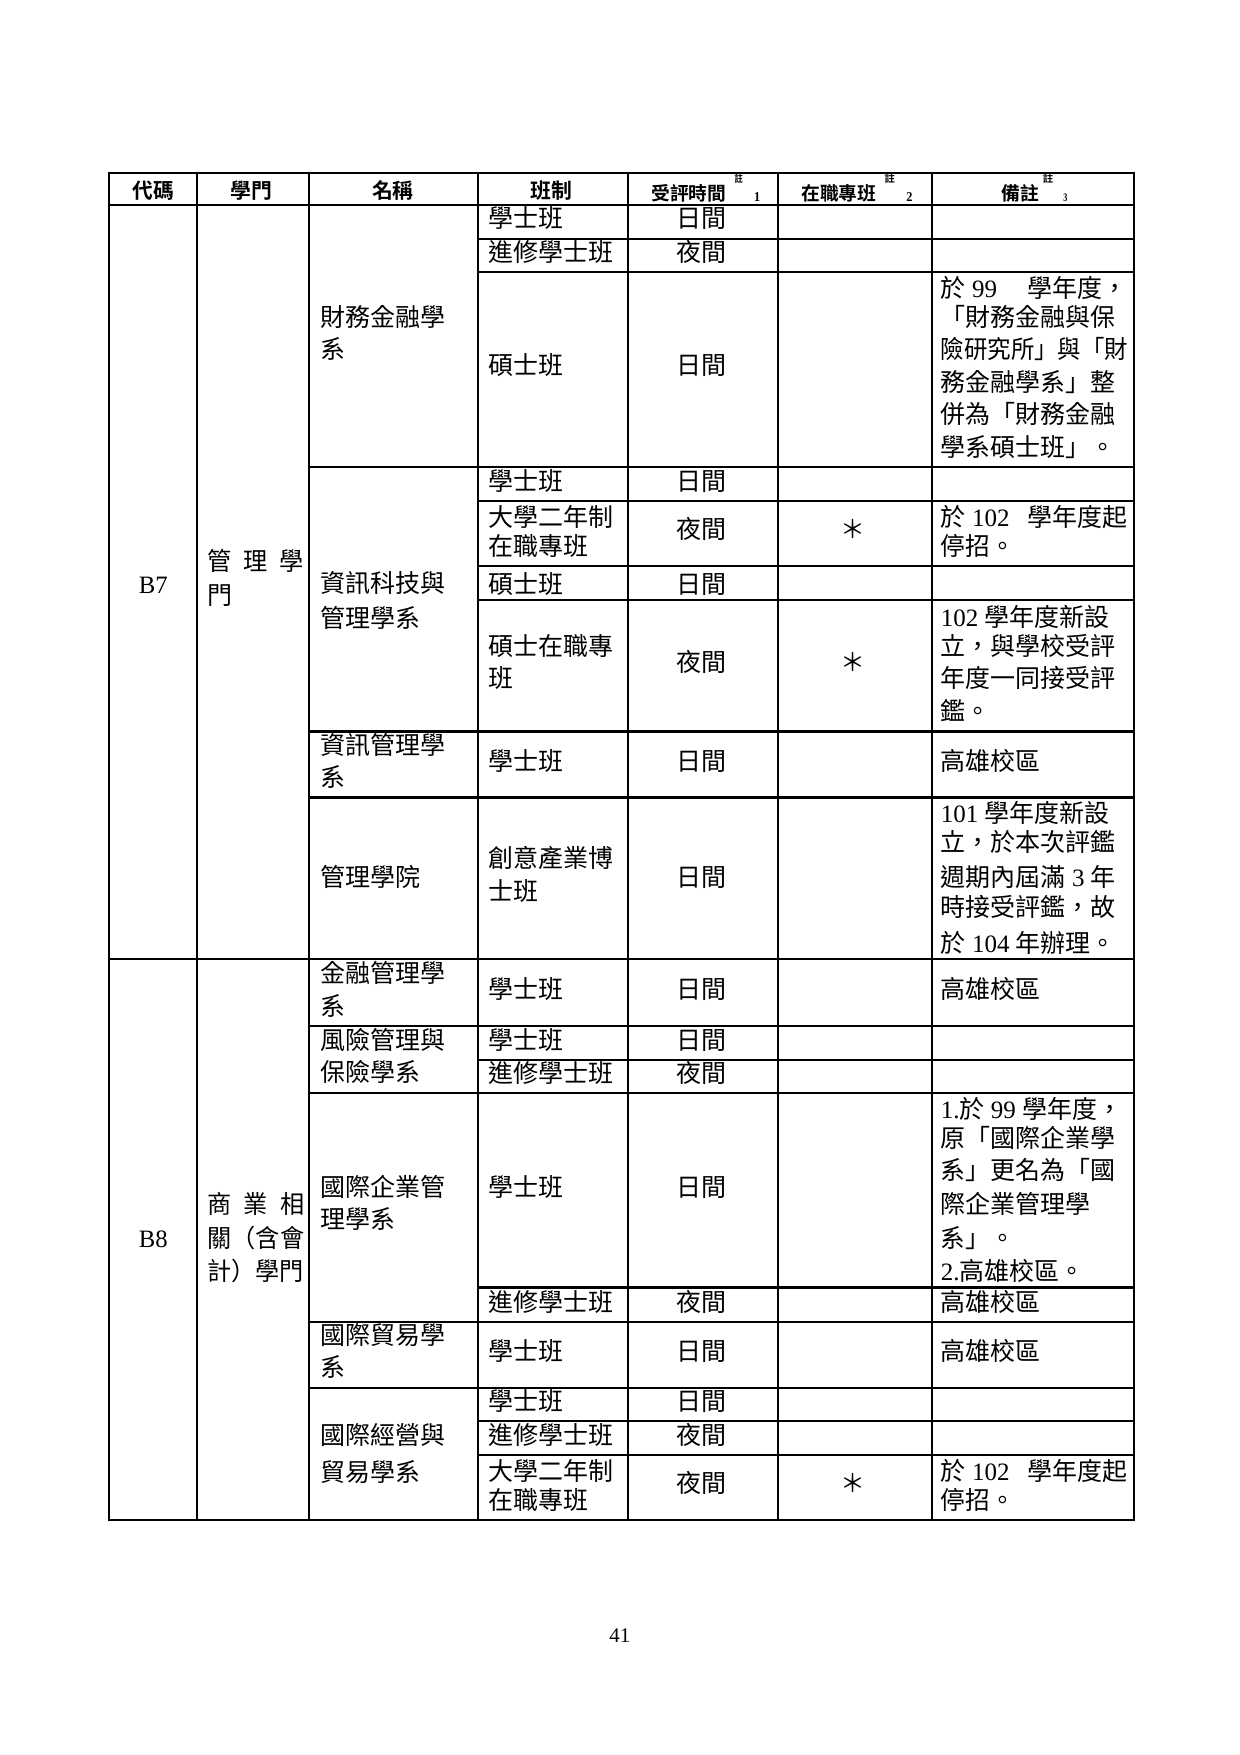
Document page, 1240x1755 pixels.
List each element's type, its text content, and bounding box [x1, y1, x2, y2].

table_cell [1055, 1021, 1133, 1025]
table_cell [779, 1061, 897, 1088]
table_cell [779, 1450, 897, 1454]
table_cell [110, 1499, 196, 1515]
table_cell 國際企業管 [310, 1153, 477, 1202]
table_cell [629, 893, 745, 906]
table_cell [198, 1021, 308, 1025]
table_cell [110, 500, 196, 532]
table_cell [897, 960, 931, 988]
table_cell [310, 1416, 477, 1420]
table_cell [110, 829, 196, 857]
table_cell 大學二年制 [479, 1456, 627, 1486]
table_cell [933, 1317, 1018, 1321]
table_cell [745, 1124, 777, 1153]
table_cell [1055, 1416, 1133, 1420]
table_cell [745, 502, 777, 532]
table_cell 進修學士班 [479, 240, 627, 267]
table_cell [897, 1202, 931, 1219]
table_cell 日間 [629, 733, 745, 776]
table_cell [897, 304, 931, 332]
table_cell [897, 206, 931, 233]
table_cell [779, 545, 897, 561]
table_cell [629, 430, 745, 462]
table_cell [1018, 240, 1055, 267]
table_cell [897, 874, 931, 893]
table_cell [198, 271, 308, 303]
table_cell [198, 1059, 308, 1088]
table_cell [198, 1486, 308, 1498]
table_cell [310, 1383, 477, 1387]
table_cell [198, 1383, 308, 1387]
table_cell 日間 [629, 332, 745, 381]
table_cell [745, 206, 777, 233]
table_cell [1055, 776, 1133, 792]
table_cell [1018, 1486, 1055, 1498]
table_cell [198, 304, 308, 332]
table_cell [779, 1499, 897, 1515]
table_cell [745, 1383, 777, 1387]
table_cell [745, 1253, 777, 1286]
table_cell [1018, 1499, 1055, 1515]
table_cell [897, 829, 931, 857]
table_cell 學士班 [479, 1027, 627, 1055]
table_cell [479, 792, 627, 796]
table_cell [897, 1416, 931, 1420]
table_cell [110, 1317, 196, 1321]
table_cell 日間 [629, 1153, 745, 1202]
table_cell [933, 561, 1018, 565]
table_cell [779, 1389, 897, 1416]
table_cell [310, 829, 477, 857]
table_cell [779, 267, 897, 271]
table_cell [479, 601, 627, 611]
table_cell [198, 661, 308, 678]
table_cell 在職專班 [779, 184, 897, 204]
table_cell 學士班 [479, 733, 627, 776]
table_cell [779, 1027, 897, 1055]
table_cell [745, 829, 777, 857]
table_cell [1018, 776, 1055, 792]
table_cell [479, 799, 627, 829]
table_cell 門 [198, 576, 308, 611]
table_cell [110, 874, 196, 893]
table_cell 於 99 [933, 273, 1018, 303]
table_cell [310, 1094, 477, 1124]
table_cell [1055, 1061, 1133, 1088]
table_cell [1018, 1021, 1055, 1025]
table_header 3 [1055, 174, 1133, 204]
table_cell [745, 858, 777, 874]
table_cell [897, 726, 931, 730]
table_cell [479, 1366, 627, 1383]
table_cell 停招。 [933, 1486, 1018, 1515]
table_cell 進修學士班 [479, 1422, 627, 1450]
table_cell 鑑。 [933, 694, 1018, 726]
table_cell [897, 661, 931, 678]
table_cell [110, 532, 196, 544]
table_cell 於 102 [933, 502, 1018, 532]
table_cell [897, 1350, 931, 1366]
table_cell [479, 1094, 627, 1124]
table_cell 學系碩士班」。 [933, 430, 1133, 462]
table_cell [310, 799, 477, 829]
table_cell [897, 601, 931, 611]
table_cell [897, 893, 931, 906]
table_cell [198, 906, 308, 922]
table_cell 夜間 [629, 240, 745, 267]
table_cell [779, 1088, 897, 1092]
table_cell [198, 678, 308, 694]
table_cell [897, 678, 931, 694]
table_cell 理學系 [310, 1202, 477, 1235]
table_cell [198, 1124, 308, 1153]
table_cell [745, 1061, 777, 1088]
table_cell 學士班 [479, 960, 627, 1005]
table_cell [1018, 694, 1055, 726]
table_cell [779, 1094, 897, 1124]
table_cell [1055, 1219, 1133, 1235]
table_cell [897, 923, 931, 958]
table_cell [745, 381, 777, 397]
table_cell 系 [310, 1350, 477, 1383]
table_cell [1055, 1235, 1133, 1253]
table_cell [110, 1387, 196, 1416]
table_cell [310, 365, 477, 381]
table_cell [779, 206, 897, 233]
table_cell [110, 1515, 196, 1519]
table_cell [629, 1219, 745, 1235]
table_cell 碩士班 [479, 567, 627, 599]
table_cell [479, 1219, 627, 1235]
table_cell [110, 332, 196, 364]
table_cell [198, 829, 308, 857]
table_cell [310, 792, 477, 796]
table_cell [1055, 989, 1133, 1005]
table_cell [479, 267, 627, 271]
table_cell 系 [310, 332, 477, 364]
table_cell [933, 206, 1018, 233]
table_cell 夜間 [629, 1422, 745, 1450]
table_cell [1018, 1515, 1055, 1519]
table_cell [897, 1450, 931, 1454]
table_cell [745, 1456, 777, 1486]
table_cell [933, 462, 1018, 466]
table_header 1 [745, 174, 777, 204]
table_cell [479, 462, 627, 466]
table_cell [1055, 1486, 1133, 1498]
table_cell [110, 238, 196, 267]
table_cell [779, 960, 897, 988]
table_cell [110, 1253, 196, 1286]
table_cell [745, 989, 777, 1005]
table_cell [629, 1499, 745, 1515]
table_cell 學士班 [479, 1323, 627, 1366]
table_cell [110, 206, 196, 233]
table_cell 日間 [629, 1389, 745, 1416]
table_cell [479, 1202, 627, 1219]
table_cell 日間 [629, 960, 745, 1005]
table_cell [933, 1416, 1018, 1420]
table_cell [779, 1323, 897, 1350]
table_cell 系 [310, 989, 477, 1021]
table_cell [310, 893, 477, 906]
table_cell [479, 381, 627, 397]
table_cell [779, 989, 897, 1005]
table_cell [110, 397, 196, 429]
table_cell 系」。 [933, 1219, 1018, 1253]
table_cell [897, 733, 931, 760]
table_cell [745, 1005, 777, 1021]
table_cell [310, 726, 477, 730]
table_cell 年度一同接受評 [933, 661, 1133, 694]
table_cell [933, 468, 1018, 496]
table_cell [198, 1387, 308, 1416]
table_cell [479, 1005, 627, 1021]
table_cell 大學二年制 [479, 502, 627, 532]
table_cell [779, 1350, 897, 1366]
table_cell [198, 796, 308, 829]
table_cell [198, 1286, 308, 1317]
table_cell [897, 381, 931, 397]
table_cell 日間 [629, 206, 745, 233]
table_cell [933, 1061, 1018, 1088]
table_cell [1055, 532, 1133, 544]
table_cell [745, 397, 777, 429]
table_cell [110, 1486, 196, 1498]
table_cell 「財務金融與保 [933, 304, 1133, 332]
table_cell 夜間 [629, 633, 745, 678]
table_cell [779, 733, 897, 760]
table_cell [198, 893, 308, 906]
table_cell [745, 1499, 777, 1515]
table_cell [779, 799, 897, 829]
table_cell 資訊科技與 [310, 561, 477, 599]
table_cell [1055, 960, 1133, 988]
table_cell [629, 829, 745, 857]
table_cell [1018, 1366, 1055, 1383]
table_cell [110, 1092, 196, 1124]
table_cell 於 102 [933, 1456, 1018, 1486]
table_cell 學年度， [1018, 273, 1133, 303]
table_cell [629, 906, 745, 922]
table_cell [1018, 576, 1055, 599]
table_cell [745, 1202, 777, 1219]
table_cell 停招。 [933, 532, 1018, 561]
table_cell [745, 545, 777, 561]
table_cell [1055, 1515, 1133, 1519]
table_cell [110, 1420, 196, 1450]
table_cell [745, 601, 777, 611]
table_cell ＊ [779, 1456, 897, 1498]
table_cell [479, 1235, 627, 1253]
table_cell [198, 694, 308, 726]
table_cell [779, 1124, 897, 1153]
table_cell [745, 1450, 777, 1454]
table_cell [310, 633, 477, 661]
table_cell [110, 271, 196, 303]
table_cell 管理學系 [310, 599, 477, 633]
table_cell [897, 694, 931, 726]
table_cell [479, 397, 627, 429]
table_cell [779, 694, 897, 726]
table_cell [1018, 1383, 1055, 1387]
table_cell [110, 678, 196, 694]
table_cell [198, 960, 308, 988]
table_cell [779, 1289, 897, 1317]
table_cell [745, 365, 777, 381]
table_cell [1055, 1323, 1133, 1350]
table_cell [897, 1486, 931, 1498]
table_cell [779, 1202, 897, 1219]
table_cell [745, 726, 777, 730]
table_cell [479, 430, 627, 462]
table_cell [779, 760, 897, 776]
table_cell [745, 468, 777, 496]
table_cell 財務金融學 [310, 304, 477, 332]
table_cell [1055, 1366, 1133, 1383]
table_cell [629, 1202, 745, 1219]
table_cell [779, 906, 897, 922]
table_cell [779, 893, 897, 906]
table_cell [745, 462, 777, 466]
table_cell [110, 1153, 196, 1186]
table_cell [1055, 1422, 1133, 1450]
table_cell [629, 611, 745, 633]
table_cell [310, 1286, 477, 1317]
table_cell [897, 1186, 931, 1202]
table_cell [1055, 561, 1133, 565]
table_cell [1018, 1235, 1055, 1253]
table_cell [198, 792, 308, 796]
table_cell [897, 799, 931, 829]
table_cell [897, 1499, 931, 1515]
table_cell [310, 462, 477, 466]
table_cell [479, 561, 627, 565]
table_cell [198, 1420, 308, 1450]
table_cell 系」更名為「國 [933, 1153, 1133, 1186]
table_cell [779, 678, 897, 694]
table_cell [933, 240, 1018, 267]
table_cell 1.於 99 學年度， [933, 1094, 1133, 1124]
table_cell [629, 776, 745, 792]
table_cell [745, 304, 777, 332]
table_cell [198, 1454, 308, 1486]
table_cell [198, 267, 308, 271]
table_cell [779, 1219, 897, 1235]
table_cell [745, 923, 777, 958]
table_cell [779, 923, 897, 958]
table_cell [310, 661, 477, 678]
table_cell 夜間 [629, 1061, 745, 1088]
table_cell [1055, 1317, 1133, 1321]
table_cell [110, 1383, 196, 1387]
table_cell 關（含會 [198, 1219, 308, 1253]
table_cell [110, 304, 196, 332]
table_cell [198, 500, 308, 532]
table_cell [110, 633, 196, 661]
table_cell [745, 874, 777, 893]
table_cell [310, 1317, 477, 1321]
table_cell [1055, 694, 1133, 726]
table_cell [745, 960, 777, 988]
table_cell [110, 611, 196, 633]
table_cell 備註 [933, 184, 1055, 204]
table_cell [779, 874, 897, 893]
table_cell [897, 1061, 931, 1088]
table_cell [1018, 561, 1055, 565]
table_cell 金融管理學 [310, 960, 477, 988]
table_cell [933, 1515, 1018, 1519]
table_cell [897, 776, 931, 792]
table_cell [110, 858, 196, 874]
table_cell 日間 [629, 858, 745, 893]
table_cell [745, 561, 777, 565]
table_cell [897, 1289, 931, 1317]
table_cell [897, 397, 931, 429]
table_cell 資訊管理學 [310, 733, 477, 760]
table_cell [745, 1219, 777, 1235]
table_cell 國際貿易學 [310, 1323, 477, 1350]
table_cell 進修學士班 [479, 1289, 627, 1317]
table_cell [745, 1153, 777, 1186]
table_cell [198, 1088, 308, 1092]
table_cell [779, 1253, 897, 1286]
table_cell [198, 760, 308, 776]
table_cell [198, 633, 308, 661]
table_cell [779, 1383, 897, 1387]
table_cell [745, 430, 777, 462]
table_cell [479, 304, 627, 332]
table_cell [110, 923, 196, 958]
table_cell [779, 726, 897, 730]
table_cell 計）學門 [198, 1253, 308, 1286]
table_cell [779, 240, 897, 267]
table_cell [745, 1235, 777, 1253]
table_cell [745, 1094, 777, 1124]
table_cell [933, 792, 1133, 796]
table_cell [479, 906, 627, 922]
table_header 註 [779, 174, 897, 184]
table_cell ＊ [779, 502, 897, 544]
table_cell [897, 1235, 931, 1253]
table_cell [629, 1021, 745, 1025]
table_cell [110, 989, 196, 1005]
table_cell [1055, 760, 1133, 776]
table_cell [110, 545, 196, 561]
table_cell [198, 206, 308, 233]
table_cell [897, 561, 931, 565]
table_cell [629, 561, 745, 565]
table_cell [897, 1027, 931, 1055]
table_cell [198, 365, 308, 381]
table_cell [198, 462, 308, 466]
table_cell [745, 1366, 777, 1383]
table_cell [110, 1005, 196, 1021]
table_cell 風險管理與 [310, 1027, 477, 1055]
table_cell [310, 906, 477, 922]
table_cell [1055, 733, 1133, 760]
table_cell [1055, 468, 1133, 496]
table_cell [933, 776, 1018, 792]
table_cell [198, 397, 308, 429]
table_cell [933, 1422, 1018, 1450]
table_cell [745, 567, 777, 576]
table_cell 高雄校區 [933, 1289, 1055, 1317]
table_cell [897, 532, 931, 544]
table_cell [110, 776, 196, 792]
table_cell [933, 726, 1018, 730]
table_cell [897, 1317, 931, 1321]
table_cell [933, 1383, 1018, 1387]
table_cell [897, 1389, 931, 1416]
table_cell [479, 1253, 627, 1286]
table_cell [110, 1350, 196, 1366]
table_cell [745, 576, 777, 599]
table_cell [897, 1005, 931, 1021]
table_cell [897, 760, 931, 776]
table_cell [198, 1317, 308, 1321]
table_cell [1055, 1350, 1133, 1366]
table_cell [897, 1422, 931, 1450]
table_header 註 [629, 174, 745, 184]
table_cell [198, 430, 308, 462]
table_cell 時接受評鑑，故 [933, 893, 1133, 922]
table_header [933, 174, 1018, 184]
table_cell [745, 694, 777, 726]
table_cell [110, 599, 196, 611]
table_cell [1018, 468, 1055, 496]
table_cell 高雄校區 [933, 733, 1055, 776]
table_cell [310, 545, 477, 561]
table_cell [629, 304, 745, 332]
table_cell [779, 1317, 897, 1321]
table_cell 週期內屆滿 3 年 [933, 858, 1133, 893]
table_cell [1055, 1005, 1133, 1021]
table_cell [110, 1059, 196, 1088]
table_cell [1055, 1389, 1133, 1416]
table_cell [745, 611, 777, 633]
table_cell [198, 381, 308, 397]
table_cell [745, 1515, 777, 1519]
table_cell [479, 726, 627, 730]
table_cell 學士班 [479, 1389, 627, 1416]
table_cell [629, 462, 745, 466]
table_cell [479, 1450, 627, 1454]
table_cell ＊ [779, 633, 897, 678]
table_cell [198, 611, 308, 633]
table_cell [1055, 206, 1133, 233]
table_cell [310, 923, 477, 958]
table_cell [198, 1450, 308, 1454]
table_cell [310, 694, 477, 726]
table_cell [110, 1286, 196, 1317]
table_cell [779, 365, 897, 381]
table_cell 際企業管理學 [933, 1186, 1133, 1219]
table_cell [629, 1416, 745, 1420]
table_cell [745, 776, 777, 792]
table_cell [1055, 462, 1133, 466]
table_cell [745, 1486, 777, 1498]
table_cell [629, 1253, 745, 1286]
table_cell [629, 694, 745, 726]
table_cell [745, 1350, 777, 1366]
table_cell [110, 906, 196, 922]
table_cell [745, 906, 777, 922]
table_cell [897, 545, 931, 561]
table_cell [897, 611, 931, 633]
table_cell [310, 397, 477, 429]
table_cell 險研究所」與「財 [933, 332, 1133, 364]
table_cell [629, 1088, 745, 1092]
table_cell [479, 1021, 627, 1025]
table_cell 創意產業博 [479, 829, 627, 874]
table_cell [479, 611, 627, 633]
table_cell [1018, 496, 1133, 500]
table_cell [933, 1450, 1018, 1454]
table_cell [779, 430, 897, 462]
table_cell [1018, 206, 1055, 233]
table_cell [933, 1088, 1133, 1092]
table_cell [310, 271, 477, 303]
table_cell [1055, 1499, 1133, 1515]
table_cell [745, 273, 777, 303]
table_cell [110, 796, 196, 829]
table_cell [198, 1321, 308, 1350]
table_cell 夜間 [629, 1289, 745, 1317]
table_cell [1018, 1416, 1055, 1420]
table_cell [897, 1094, 931, 1124]
table_cell 系 [310, 760, 477, 792]
table_cell [629, 273, 745, 303]
table_cell 高雄校區 [933, 1323, 1055, 1366]
table_cell [110, 496, 196, 500]
table_cell [479, 1383, 627, 1387]
table_cell [110, 893, 196, 906]
table_cell [198, 1005, 308, 1021]
table_cell [779, 601, 897, 611]
table_cell [897, 365, 931, 381]
table_header 班制 [479, 174, 627, 204]
table_cell [897, 240, 931, 267]
table_cell [629, 397, 745, 429]
table_cell [933, 496, 1018, 500]
table_header 註 [1018, 174, 1055, 184]
table_cell [1018, 1005, 1055, 1021]
table_cell [310, 1389, 477, 1416]
table_cell [629, 1450, 745, 1454]
table_cell [198, 730, 308, 760]
table_cell [110, 694, 196, 726]
table_cell 在職專班 [479, 1486, 627, 1515]
table_cell [779, 468, 897, 496]
table_cell [745, 1416, 777, 1420]
table_cell [897, 1153, 931, 1186]
table_cell [198, 1350, 308, 1366]
table_cell [110, 1021, 196, 1025]
table_cell [933, 1366, 1018, 1383]
table_cell [198, 332, 308, 364]
table_cell [629, 496, 745, 500]
table_cell [933, 1389, 1018, 1416]
table_cell [198, 874, 308, 893]
table_cell [779, 858, 897, 874]
table_cell [779, 496, 897, 500]
table_cell [310, 496, 477, 500]
table_cell [110, 730, 196, 760]
table_cell [1055, 576, 1133, 599]
table_cell [745, 1389, 777, 1416]
table_cell [198, 1499, 308, 1515]
table_cell 碩士在職專 [479, 633, 627, 661]
table_cell 碩士班 [479, 332, 627, 381]
table_cell [110, 1088, 196, 1092]
table_cell B7 [110, 561, 196, 599]
table_cell [110, 430, 196, 462]
table_cell [745, 496, 777, 500]
table_cell [779, 1416, 897, 1420]
table_cell [1018, 1317, 1055, 1321]
table_cell [110, 726, 196, 730]
table_cell [779, 332, 897, 364]
table_cell [310, 206, 477, 233]
table_cell [310, 1499, 477, 1515]
table_cell [779, 1021, 897, 1025]
table_cell [897, 462, 931, 466]
table_cell [897, 1383, 931, 1387]
table_cell [1018, 1219, 1055, 1235]
table_cell 日間 [629, 1323, 745, 1366]
table_cell [479, 776, 627, 792]
table_cell 日間 [629, 1027, 745, 1055]
table_cell [779, 1422, 897, 1450]
table_cell [897, 468, 931, 496]
table_cell [1055, 726, 1133, 730]
table_cell [897, 633, 931, 661]
table_cell [897, 1456, 931, 1486]
table_cell [1018, 462, 1055, 466]
table_cell 原「國際企業學 [933, 1124, 1133, 1153]
table_cell [745, 633, 777, 661]
table_cell 102 學年度新設 [933, 601, 1133, 633]
table_cell [479, 923, 627, 958]
table_cell [310, 678, 477, 694]
table_cell [198, 1153, 308, 1186]
table_cell [110, 1450, 196, 1454]
table_cell [629, 545, 745, 561]
table_cell [110, 760, 196, 776]
table_cell [198, 1025, 308, 1055]
table_cell [310, 1021, 477, 1025]
table_cell [629, 381, 745, 397]
table_cell [779, 561, 897, 565]
table_cell [479, 1088, 627, 1092]
table_cell [897, 1366, 931, 1383]
table_cell [629, 1317, 745, 1321]
table_cell [1055, 1383, 1133, 1387]
table_cell [745, 532, 777, 544]
table_cell [110, 365, 196, 381]
table_cell 學年度起 [1018, 502, 1133, 532]
table_cell [629, 1366, 745, 1383]
table_cell [1018, 1061, 1055, 1088]
table_cell [745, 792, 777, 796]
table_cell [745, 1323, 777, 1350]
table_cell [779, 273, 897, 303]
table_cell [897, 1021, 931, 1025]
table_cell 商 業 相 [198, 1186, 308, 1219]
table_cell [779, 1153, 897, 1186]
table_cell [1018, 726, 1055, 730]
table_cell [779, 567, 897, 576]
table_cell [897, 496, 931, 500]
table_cell [779, 1235, 897, 1253]
table_cell [897, 792, 931, 796]
table_cell 於 104 年辦理。 [933, 923, 1133, 958]
table_cell 進修學士班 [479, 1061, 627, 1088]
table_cell 務金融學系」整 [933, 365, 1133, 397]
table_cell [629, 678, 745, 694]
table_cell [745, 661, 777, 678]
table_cell [1055, 1027, 1133, 1055]
table_cell [110, 1321, 196, 1350]
table_cell [745, 267, 777, 271]
table_cell [310, 1486, 477, 1498]
table_cell [629, 1005, 745, 1021]
table_cell [629, 1515, 745, 1519]
table_cell 夜間 [629, 502, 745, 544]
table_cell [745, 240, 777, 267]
table_cell [110, 462, 196, 466]
table_cell 立，於本次評鑑 [933, 829, 1133, 857]
table_cell [198, 923, 308, 958]
table_cell [198, 496, 308, 500]
table_cell [629, 1235, 745, 1253]
table_cell [1018, 1027, 1055, 1055]
table_cell [110, 792, 196, 796]
table_cell [110, 1366, 196, 1383]
table_cell 管 理 學 [198, 545, 308, 576]
table_cell [629, 1094, 745, 1124]
table_cell [479, 694, 627, 726]
table_cell 學士班 [479, 206, 627, 233]
table_cell [897, 332, 931, 364]
table_cell 國際經營與 [310, 1420, 477, 1450]
table_cell 管理學院 [310, 858, 477, 893]
table_cell [479, 1515, 627, 1519]
table_cell [745, 1027, 777, 1055]
table_cell [110, 1186, 196, 1202]
table_cell [310, 238, 477, 267]
table_cell [745, 1021, 777, 1025]
table_cell [933, 576, 1018, 599]
table_cell [629, 601, 745, 611]
table_cell [310, 381, 477, 397]
table_cell 班 [479, 661, 627, 694]
table_cell 立，與學校受評 [933, 633, 1133, 661]
table_cell [897, 1219, 931, 1235]
table_cell [629, 799, 745, 829]
table_cell [897, 858, 931, 874]
table_cell [198, 989, 308, 1005]
text 41 [108, 1623, 1131, 1647]
table_cell [1018, 567, 1055, 576]
table_cell [779, 304, 897, 332]
table_cell [779, 462, 897, 466]
table_cell [745, 893, 777, 906]
table_cell [1018, 1389, 1055, 1416]
table_cell [933, 1027, 1018, 1055]
table_cell B8 [110, 1219, 196, 1253]
table_cell [779, 1366, 897, 1383]
table_cell [110, 381, 196, 397]
table_cell [310, 1450, 477, 1454]
table_cell [629, 267, 745, 271]
table_cell [779, 829, 897, 857]
table_cell [897, 1515, 931, 1519]
table_cell 高雄校區 [933, 960, 1055, 1005]
table_cell [1018, 545, 1055, 561]
table_cell [897, 989, 931, 1005]
table_cell [779, 611, 897, 633]
table_cell [897, 567, 931, 576]
table_cell [897, 273, 931, 303]
table_cell [1055, 567, 1133, 576]
table_cell [745, 733, 777, 760]
table_cell [897, 1124, 931, 1153]
table_cell [745, 1317, 777, 1321]
table_cell [198, 1092, 308, 1124]
table_cell [745, 1186, 777, 1202]
table_cell [198, 1515, 308, 1519]
table_cell [779, 576, 897, 599]
table_header 代碼 [110, 174, 196, 204]
table_cell [1055, 240, 1133, 267]
table_cell [897, 906, 931, 922]
table_cell [1018, 532, 1055, 544]
table_cell [629, 923, 745, 958]
table_cell [198, 726, 308, 730]
table_cell [897, 1088, 931, 1092]
table_cell [310, 267, 477, 271]
table_cell [310, 1088, 477, 1092]
table_header 學門 [198, 174, 308, 204]
table_cell [110, 1124, 196, 1153]
table_cell [310, 430, 477, 462]
table_cell [198, 858, 308, 874]
table_cell [933, 567, 1018, 576]
table_cell [745, 760, 777, 776]
table_cell 日間 [629, 567, 745, 599]
table_cell [198, 238, 308, 267]
table_cell 士班 [479, 874, 627, 906]
table_cell [479, 496, 627, 500]
table_cell [897, 1253, 931, 1286]
table_cell [779, 792, 897, 796]
table_cell [198, 776, 308, 792]
table_cell 101 學年度新設 [933, 799, 1133, 829]
table_cell 受評時間 [629, 184, 745, 204]
table_cell [1055, 545, 1133, 561]
table_cell [779, 776, 897, 792]
table_cell [897, 502, 931, 532]
table_cell 學士班 [479, 468, 627, 496]
table_cell [310, 468, 477, 496]
table_cell 在職專班 [479, 532, 627, 561]
table_cell [745, 678, 777, 694]
table_cell [779, 1005, 897, 1021]
table_cell [479, 273, 627, 303]
table_cell [198, 1416, 308, 1420]
table_cell [110, 1416, 196, 1420]
table_cell [110, 960, 196, 988]
table_cell 保險學系 [310, 1055, 477, 1088]
table_header 2 [897, 174, 931, 204]
table_cell 2.高雄校區。 [933, 1253, 1133, 1286]
table_cell [933, 1005, 1018, 1021]
table_cell [310, 532, 477, 544]
table_header 名稱 [310, 174, 477, 204]
table_cell [897, 267, 931, 271]
table_cell [745, 799, 777, 829]
table_cell [779, 1186, 897, 1202]
table_cell [310, 500, 477, 532]
table_cell [110, 661, 196, 678]
table_cell 日間 [629, 468, 745, 496]
table_cell [1055, 1289, 1133, 1317]
table_cell [110, 1202, 196, 1219]
table_cell [933, 1021, 1018, 1025]
table_cell [1018, 267, 1133, 271]
table_cell [310, 1124, 477, 1153]
table_cell [897, 576, 931, 599]
table_cell [310, 1253, 477, 1286]
table_cell 學士班 [479, 1153, 627, 1202]
table_cell [779, 1515, 897, 1519]
table_cell [110, 267, 196, 271]
table_cell [779, 381, 897, 397]
table_cell [1018, 1450, 1133, 1454]
table_cell [110, 1025, 196, 1055]
table_cell [897, 430, 931, 462]
table_cell [310, 1515, 477, 1519]
table_cell [629, 1383, 745, 1387]
table_cell [897, 1323, 931, 1350]
table_cell 夜間 [629, 1456, 745, 1498]
table_cell [779, 397, 897, 429]
table_cell [745, 1422, 777, 1450]
table_cell [629, 1124, 745, 1153]
table_cell [198, 466, 308, 496]
table_cell [745, 1088, 777, 1092]
table_cell [310, 1235, 477, 1253]
table_cell [110, 466, 196, 496]
table_cell [198, 1366, 308, 1383]
table_cell [629, 792, 745, 796]
table_cell [479, 1317, 627, 1321]
table_cell [479, 1416, 627, 1420]
table_cell 併為「財務金融 [933, 397, 1133, 429]
table_cell 學年度起 [1018, 1456, 1133, 1486]
table_cell [110, 1454, 196, 1486]
table_cell [1018, 1422, 1055, 1450]
table_cell [479, 1124, 627, 1153]
table_cell [745, 1289, 777, 1317]
table_cell [629, 726, 745, 730]
table_cell [198, 532, 308, 544]
table_cell 貿易學系 [310, 1454, 477, 1486]
table_cell [745, 332, 777, 364]
table_cell [933, 267, 1018, 271]
